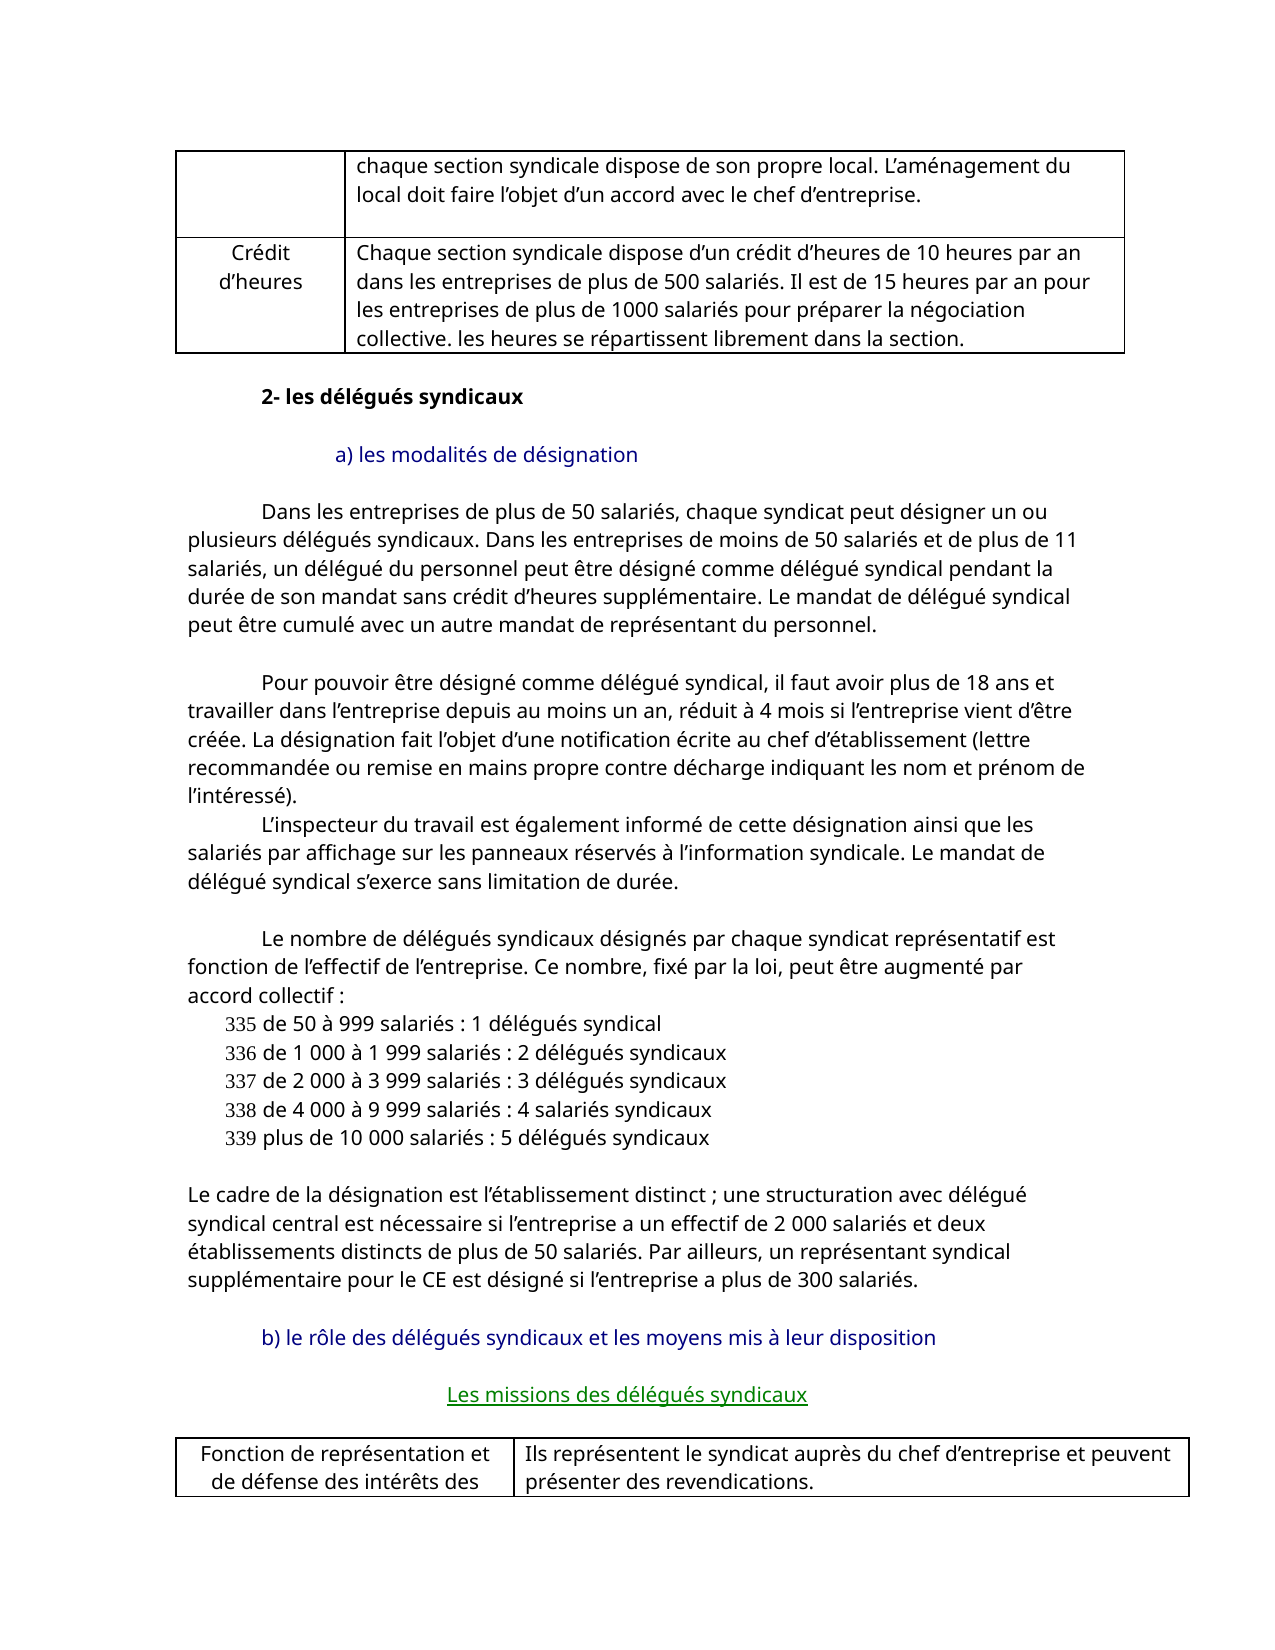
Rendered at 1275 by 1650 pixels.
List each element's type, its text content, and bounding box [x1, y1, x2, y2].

text b) le rôle des délégués syndicaux et les moyens mis à leur disposition [187, 1323, 1087, 1351]
list de 50 à 999 salariés : 1 délégués syndical [225, 1009, 1087, 1038]
list de 4 000 à 9 999 salariés : 4 salariés syndicaux [225, 1095, 1087, 1123]
text Pour pouvoir être désigné comme délégué syndical, il faut avoir plus de 18 ans et travailler dans l’entreprise depuis au moins un an, réduit à 4 mois si l’entreprise vient d’être créée. La désignation fait l’objet d’une notification écrite au chef d’établissement (lettre recommandée ou remise en mains propre contre décharge indiquant les nom et prénom de l’intéressé). [187, 668, 1087, 810]
table_header chaque section syndicale dispose de son propre local. L’aménagement du local doit faire l’objet d’un accord avec le chef d’entreprise. [346, 152, 1124, 237]
list de 2 000 à 3 999 salariés : 3 délégués syndicaux [225, 1066, 1087, 1095]
list de 1 000 à 1 999 salariés : 2 délégués syndicaux [225, 1038, 1087, 1066]
text L’inspecteur du travail est également informé de cette désignation ainsi que les salariés par affichage sur les panneaux réservés à l’information syndicale. Le mandat de délégué syndical s’exerce sans limitation de durée. [187, 810, 1087, 895]
table_header [177, 152, 344, 237]
text Le cadre de la désignation est l’établissement distinct ; une structuration avec délégué syndical central est nécessaire si l’entreprise a un effectif de 2 000 salariés et deux établissements distincts de plus de 50 salariés. Par ailleurs, un représentant syndical supplémentaire pour le CE est désigné si l’entreprise a plus de 300 salariés. [187, 1180, 1087, 1294]
table_header Fonction de représentation et de défense des intérêts des [177, 1439, 513, 1496]
text Les missions des délégués syndicaux [447, 1380, 1087, 1408]
text 2- les délégués syndicaux [187, 382, 1087, 411]
list plus de 10 000 salariés : 5 délégués syndicaux [225, 1123, 1087, 1152]
table_header Ils représentent le syndicat auprès du chef d’entreprise et peuvent présenter des revendications. [515, 1439, 1188, 1496]
text Le nombre de délégués syndicaux désignés par chaque syndicat représentatif est fonction de l’effectif de l’entreprise. Ce nombre, fixé par la loi, peut être augmenté par accord collectif : [187, 924, 1087, 1009]
text a) les modalités de désignation [261, 440, 1087, 468]
text Dans les entreprises de plus de 50 salariés, chaque syndicat peut désigner un ou plusieurs délégués syndicaux. Dans les entreprises de moins de 50 salariés et de plus de 11 salariés, un délégué du personnel peut être désigné comme délégué syndical pendant la durée de son mandat sans crédit d’heures supplémentaire. Le mandat de délégué syndical peut être cumulé avec un autre mandat de représentant du personnel. [187, 497, 1087, 639]
table_cell Chaque section syndicale dispose d’un crédit d’heures de 10 heures par an dans les entreprises de plus de 500 salariés. Il est de 15 heures par an pour les entreprises de plus de 1000 salariés pour préparer la négociation collective. les heures se répartissent librement dans la section. [346, 238, 1124, 352]
table_cell Crédit d’heures [177, 238, 344, 352]
